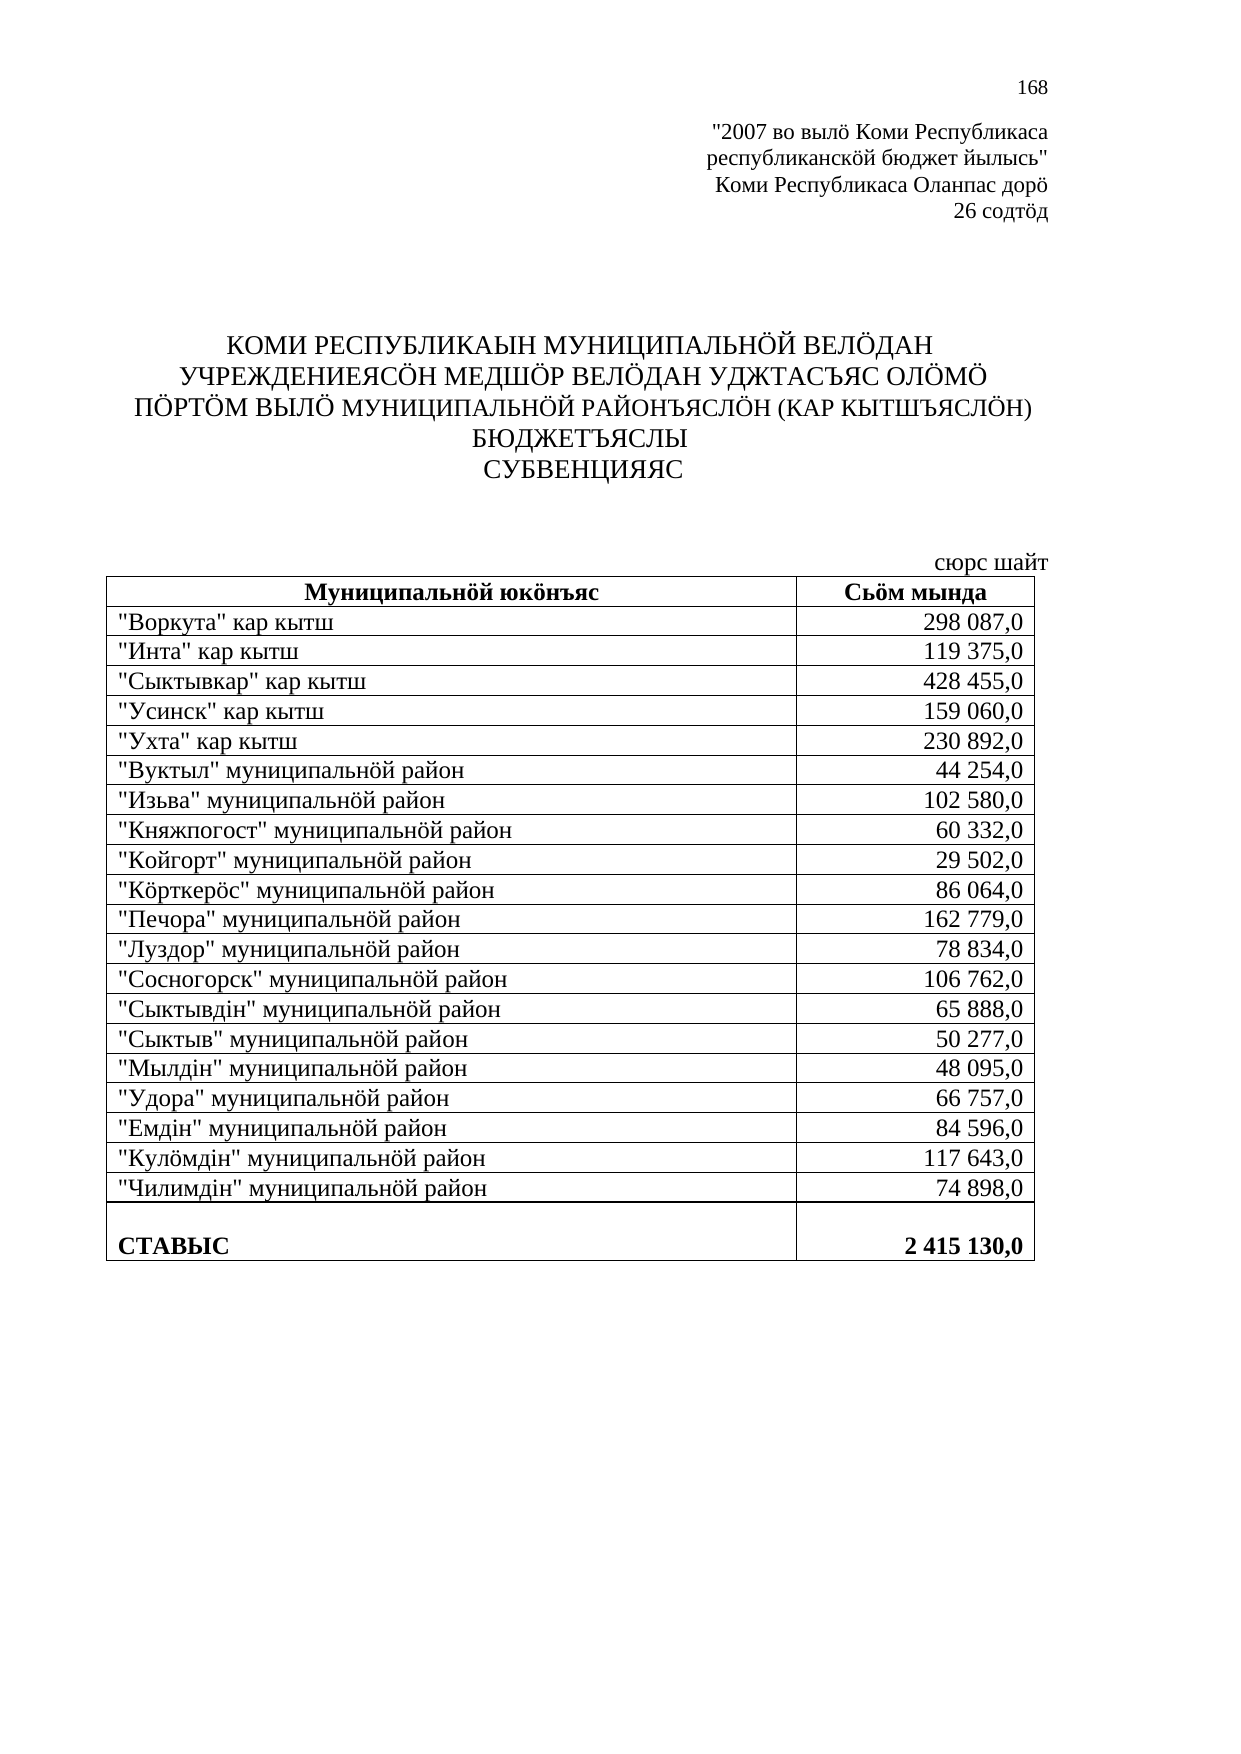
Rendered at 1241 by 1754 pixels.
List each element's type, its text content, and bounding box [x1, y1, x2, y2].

table_cell 29 502,0 [797, 845, 1034, 874]
table_cell 50 277,0 [797, 1024, 1034, 1052]
table_cell 2 415 130,0 [797, 1203, 1034, 1260]
table_cell 84 596,0 [797, 1113, 1034, 1142]
table_cell 66 757,0 [797, 1083, 1034, 1112]
table_cell 230 892,0 [797, 726, 1034, 754]
table_cell "Вуктыл" муниципальнöй район [107, 756, 796, 784]
text сюрс шайт [118, 547, 1048, 576]
table_header Муниципальнöй юкöнъяс [107, 577, 796, 606]
table_cell "Кулöмдiн" муниципальнöй район [107, 1143, 796, 1172]
table_cell 159 060,0 [797, 696, 1034, 725]
table_cell "Сосногорск" муниципальнöй район [107, 964, 796, 993]
table_cell 48 095,0 [797, 1054, 1034, 1082]
table_cell "Удора" муниципальнöй район [107, 1083, 796, 1112]
text 26 содтöд [118, 197, 1048, 223]
table_cell 74 898,0 [797, 1173, 1034, 1201]
table_cell "Изьва" муниципальнöй район [107, 785, 796, 814]
table_cell 60 332,0 [797, 815, 1034, 844]
table_cell 117 643,0 [797, 1143, 1034, 1172]
table_cell 78 834,0 [797, 934, 1034, 963]
table_cell 102 580,0 [797, 785, 1034, 814]
text Коми Республикаса Оланпас дорö [118, 171, 1048, 197]
table_cell "Сыктывдiн" муниципальнöй район [107, 994, 796, 1023]
table_cell 106 762,0 [797, 964, 1034, 993]
table_header Сьöм мында [797, 577, 1034, 606]
table_cell "Печора" муниципальнöй район [107, 905, 796, 933]
table_cell "Мылдiн" муниципальнöй район [107, 1054, 796, 1082]
text СУБВЕНЦИЯЯС [118, 453, 1048, 485]
table_cell "Койгорт" муниципальнöй район [107, 845, 796, 874]
text республиканскöй бюджет йылысь" [118, 144, 1048, 171]
table_cell "Воркута" кар кытш [107, 607, 796, 635]
table_cell 65 888,0 [797, 994, 1034, 1023]
table_cell "Сыктывкар" кар кытш [107, 666, 796, 695]
table_cell 44 254,0 [797, 756, 1034, 784]
table_cell "Княжпогост" муниципальнöй район [107, 815, 796, 844]
table_cell "Ухта" кар кытш [107, 726, 796, 754]
text УЧРЕЖДЕНИЕЯСÖН МЕДШÖР ВЕЛÖДАН УДЖТАСЪЯС ОЛÖМÖ ПÖРТÖМ ВЫЛÖ МУНИЦИПАЛЬНÖЙ РАЙОНЪЯСЛÖН (КАР КЫТШЪЯСЛÖН) БЮДЖЕТЪЯСЛЫ [118, 360, 1048, 453]
text КОМИ РЕСПУБЛИКАЫН МУНИЦИПАЛЬНÖЙ ВЕЛÖДАН [118, 329, 1048, 360]
table_cell "Чилимдiн" муниципальнöй район [107, 1173, 796, 1201]
table_cell 119 375,0 [797, 636, 1034, 665]
table_cell 86 064,0 [797, 875, 1034, 903]
table_cell "Усинск" кар кытш [107, 696, 796, 725]
table_cell 162 779,0 [797, 905, 1034, 933]
text "2007 во вылö Коми Республикаса [118, 118, 1048, 144]
table_cell "Емдiн" муниципальнöй район [107, 1113, 796, 1142]
table_cell 298 087,0 [797, 607, 1034, 635]
table_cell "Кöрткерöс" муниципальнöй район [107, 875, 796, 903]
table_cell СТАВЫС [107, 1203, 796, 1260]
table_cell "Сыктыв" муниципальнöй район [107, 1024, 796, 1052]
table_cell 428 455,0 [797, 666, 1034, 695]
table_cell "Инта" кар кытш [107, 636, 796, 665]
table_cell "Луздор" муниципальнöй район [107, 934, 796, 963]
